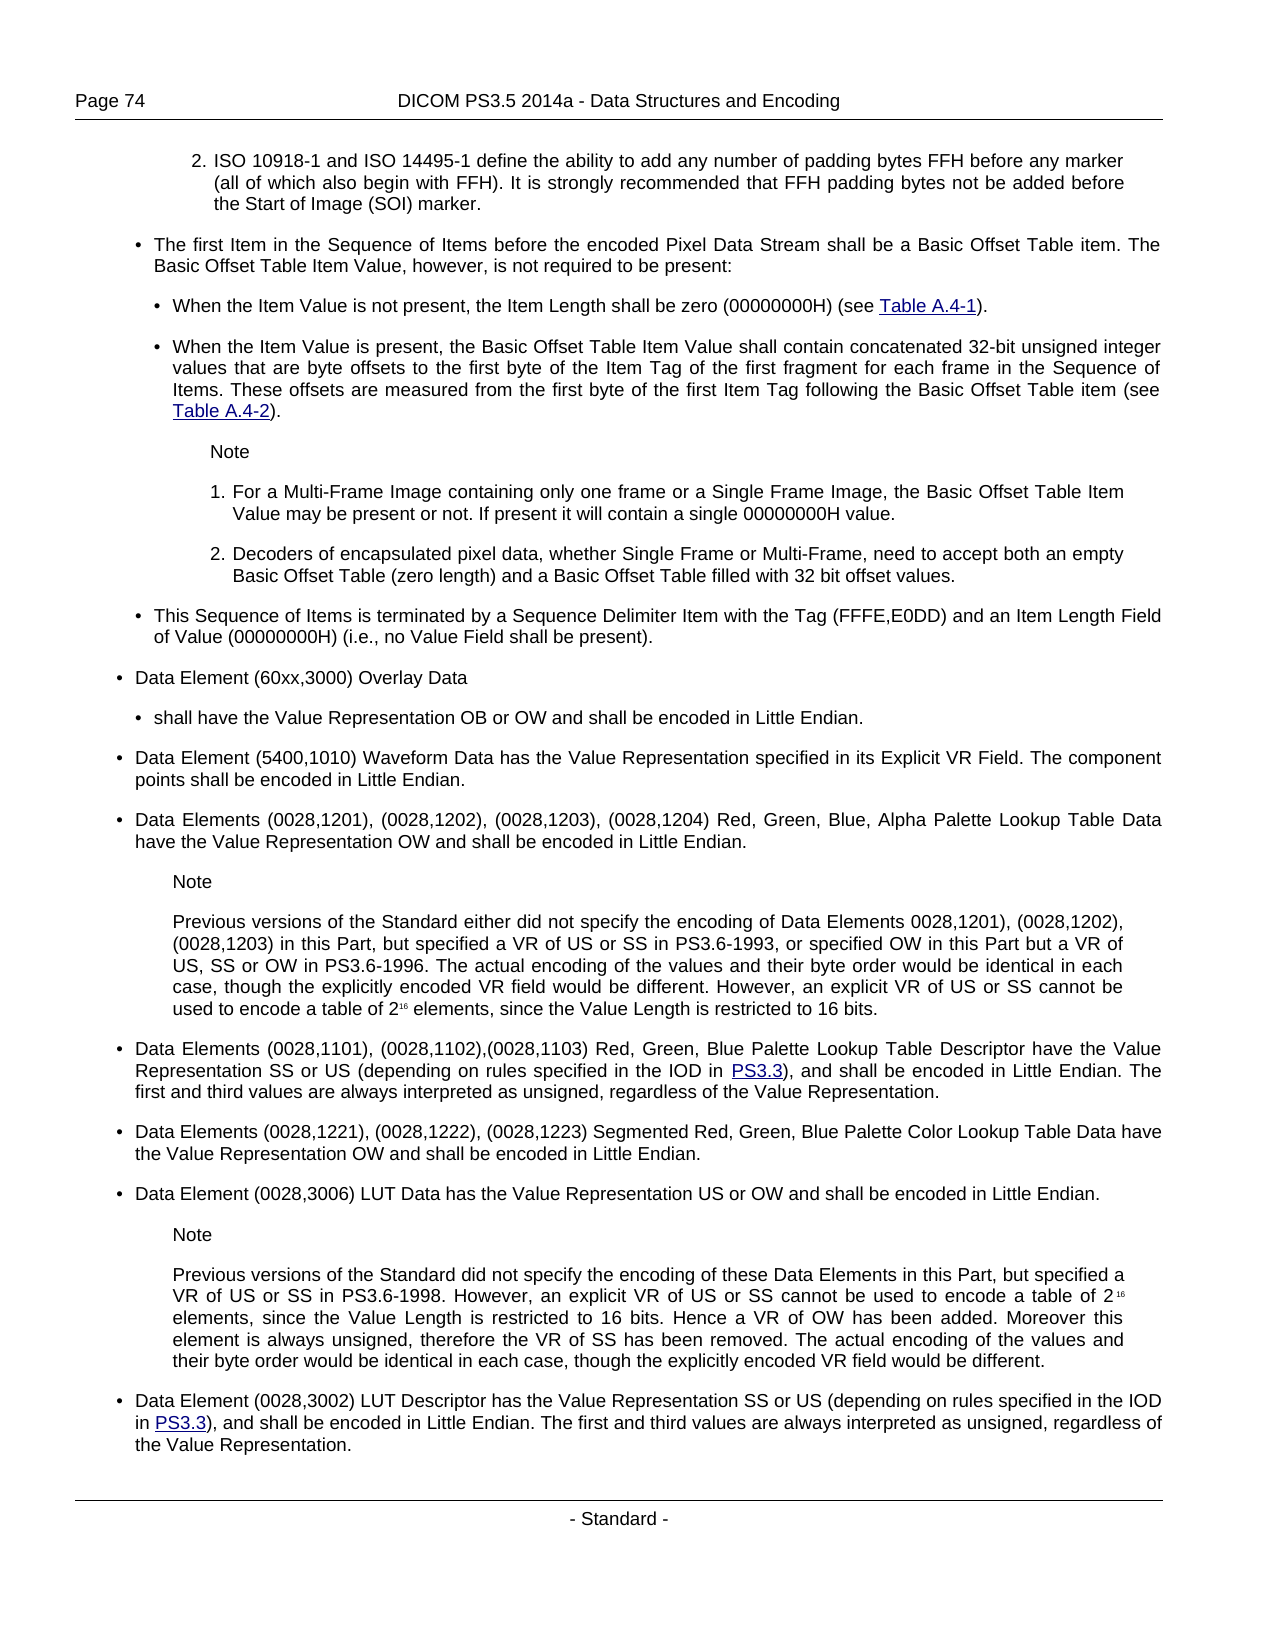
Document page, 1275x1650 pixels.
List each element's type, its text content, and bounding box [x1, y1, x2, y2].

list Data Elements (0028,1221), (0028,1222), (0028,1223) Segmented Red, Green, Blue Palette Color Lookup Table Data have the Value Representation OW and shall be encoded in Little Endian. [116, 1121, 1162, 1164]
list shall have the Value Representation OB or OW and shall be encoded in Little Endian. [135, 707, 1162, 728]
list Data Elements (0028,1201), (0028,1202), (0028,1203), (0028,1204) Red, Green, Blue, Alpha Palette Lookup Table Data have the Value Representation OW and shall be encoded in Little Endian. [116, 809, 1162, 852]
list Note [154, 1223, 1125, 1245]
list When the Item Value is present, the Basic Offset Table Item Value shall contain concatenated 32-bit unsigned integer values that are byte offsets to the first byte of the Item Tag of the first fragment for each frame in the Sequence of Items. These offsets are measured from the first byte of the first Item Tag following the Basic Offset Table item (see Table A.4-2). [154, 336, 1162, 422]
list Previous versions of the Standard either did not specify the encoding of Data Elements 0028,1201), (0028,1202), (0028,1203) in this Part, but specified a VR of US or SS in PS3.6-1993, or specified OW in this Part but a VR of US, SS or OW in PS3.6-1996. The actual encoding of the values and their byte order would be identical in each case, though the explicitly encoded VR field would be different. However, an explicit VR of US or SS cannot be used to encode a table of 216 elements, since the Value Length is restricted to 16 bits. [154, 911, 1125, 1019]
list Decoders of encapsulated pixel data, whether Single Frame or Multi-Frame, need to accept both an empty Basic Offset Table (zero length) and a Basic Offset Table filled with 32 bit offset values. [210, 543, 1125, 586]
list Note [191, 441, 1125, 462]
list Data Element (60xx,3000) Overlay Data [116, 667, 1162, 688]
list Data Element (0028,3006) LUT Data has the Value Representation US or OW and shall be encoded in Little Endian. [116, 1183, 1162, 1205]
list ISO 10918-1 and ISO 14495-1 define the ability to add any number of padding bytes FFH before any marker (all of which also begin with FFH). It is strongly recommended that FFH padding bytes not be added before the Start of Image (SOI) marker. [191, 150, 1125, 215]
list Note [154, 871, 1125, 892]
list Data Element (5400,1010) Waveform Data has the Value Representation specified in its Explicit VR Field. The component points shall be encoded in Little Endian. [116, 747, 1162, 790]
list The first Item in the Sequence of Items before the encoded Pixel Data Stream shall be a Basic Offset Table item. The Basic Offset Table Item Value, however, is not required to be present: [135, 233, 1162, 277]
list This Sequence of Items is terminated by a Sequence Delimiter Item with the Tag (FFFE,E0DD) and an Item Length Field of Value (00000000H) (i.e., no Value Field shall be present). [135, 605, 1162, 648]
list When the Item Value is not present, the Item Length shall be zero (00000000H) (see Table A.4-1). [154, 295, 1162, 317]
list Data Element (0028,3002) LUT Descriptor has the Value Representation SS or US (depending on rules specified in the IOD in PS3.3), and shall be encoded in Little Endian. The first and third values are always interpreted as unsigned, regardless of the Value Representation. [116, 1390, 1162, 1455]
list Previous versions of the Standard did not specify the encoding of these Data Elements in this Part, but specified a VR of US or SS in PS3.6-1998. However, an explicit VR of US or SS cannot be used to encode a table of 216 elements, since the Value Length is restricted to 16 bits. Hence a VR of OW has been added. Moreover this element is always unsigned, therefore the VR of SS has been removed. The actual encoding of the values and their byte order would be identical in each case, though the explicitly encoded VR field would be different. [154, 1264, 1125, 1372]
list Data Elements (0028,1101), (0028,1102),(0028,1103) Red, Green, Blue Palette Lookup Table Descriptor have the Value Representation SS or US (depending on rules specified in the IOD in PS3.3), and shall be encoded in Little Endian. The first and third values are always interpreted as unsigned, regardless of the Value Representation. [116, 1038, 1162, 1102]
list For a Multi-Frame Image containing only one frame or a Single Frame Image, the Basic Offset Table Item Value may be present or not. If present it will contain a single 00000000H value. [210, 481, 1125, 524]
